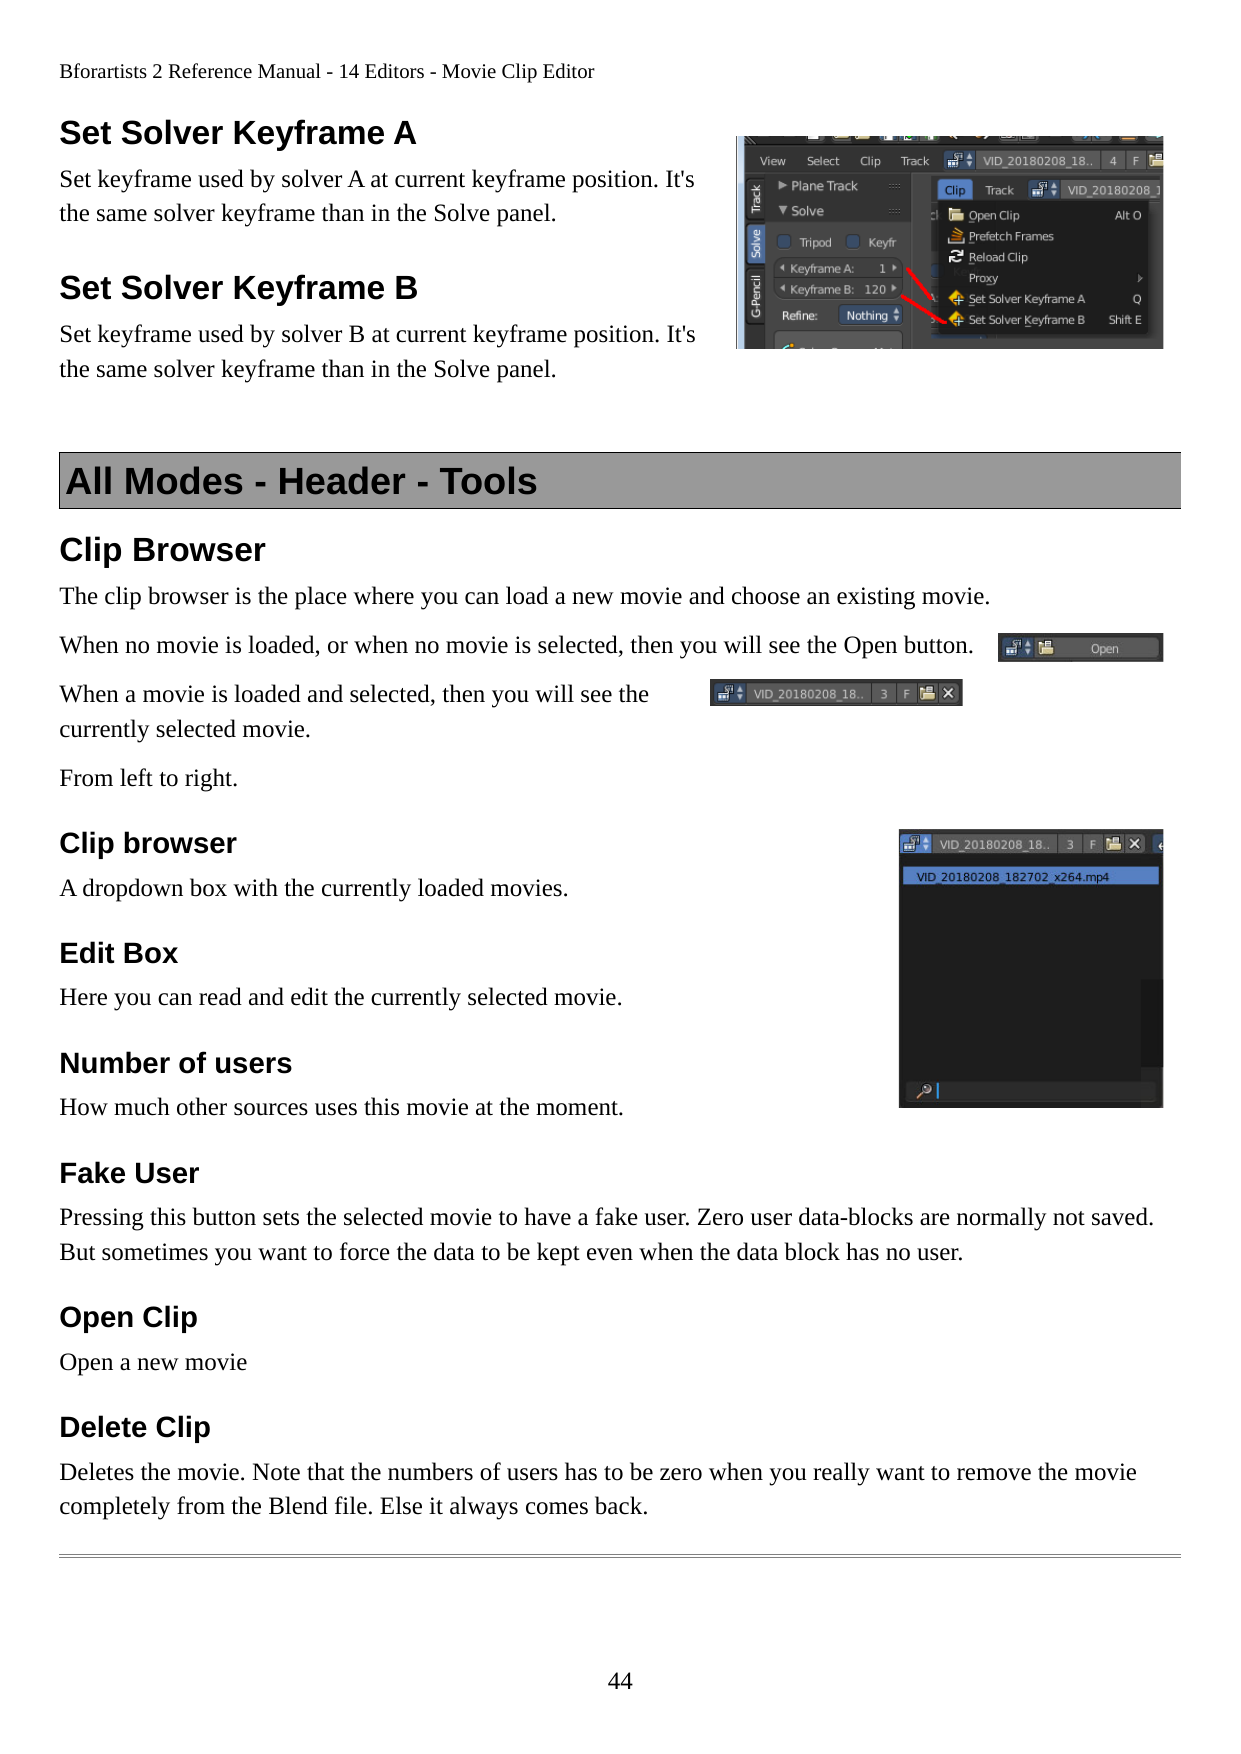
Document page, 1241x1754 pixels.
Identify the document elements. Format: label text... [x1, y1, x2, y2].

picture [998, 633, 1164, 662]
text How much other sources uses this movie at the moment. [59, 1092, 1181, 1121]
subtitle Clip browser [59, 826, 1181, 860]
text A dropdown box with the currently loaded movies. [59, 873, 898, 901]
subtitle [1164, 936, 1181, 970]
text The clip browser is the place where you can load a new movie and choose an existing movie. [59, 581, 1181, 610]
subtitle Delete Clip [59, 1410, 1181, 1444]
text When no movie is loaded, or when no movie is selected, then you will see the Open button. [59, 630, 1181, 659]
text From left to right. [59, 763, 1181, 791]
text Set keyframe used by solver B at current keyframe position. It's the same solver keyframe than in the Solve panel. [59, 319, 1181, 382]
subtitle [1164, 268, 1181, 307]
text Deletes the movie. Note that the numbers of users has to be zero when you really want to remove the movie completely from the Blend file. Else it always comes back. [59, 1457, 1181, 1520]
subtitle Open Clip [59, 1300, 1181, 1334]
subtitle Number of users [59, 1046, 898, 1080]
text Set keyframe used by solver A at current keyframe position. It's the same solver keyframe than in the Solve panel. [59, 164, 736, 227]
text When a movie is loaded and selected, then you will see the currently selected movie. [59, 679, 1181, 742]
text Pressing this button sets the selected movie to have a fake user. Zero user data-blocks are normally not saved. But sometimes you want to force the data to be kept even when the data block has no user. [59, 1202, 1181, 1266]
text Open a new movie [59, 1347, 1181, 1375]
picture [898, 829, 1164, 1108]
picture [736, 136, 1164, 349]
subtitle Clip Browser [59, 530, 1181, 568]
subtitle Set Solver Keyframe B [59, 268, 736, 307]
text Here you can read and edit the currently selected movie. [59, 982, 898, 1011]
subtitle Fake User [59, 1156, 1181, 1190]
table_header All Modes - Header - Tools [60, 453, 1181, 508]
subtitle Set Solver Keyframe A [59, 113, 1181, 151]
subtitle Edit Box [59, 936, 898, 970]
picture [710, 679, 963, 706]
subtitle [1164, 1046, 1181, 1080]
